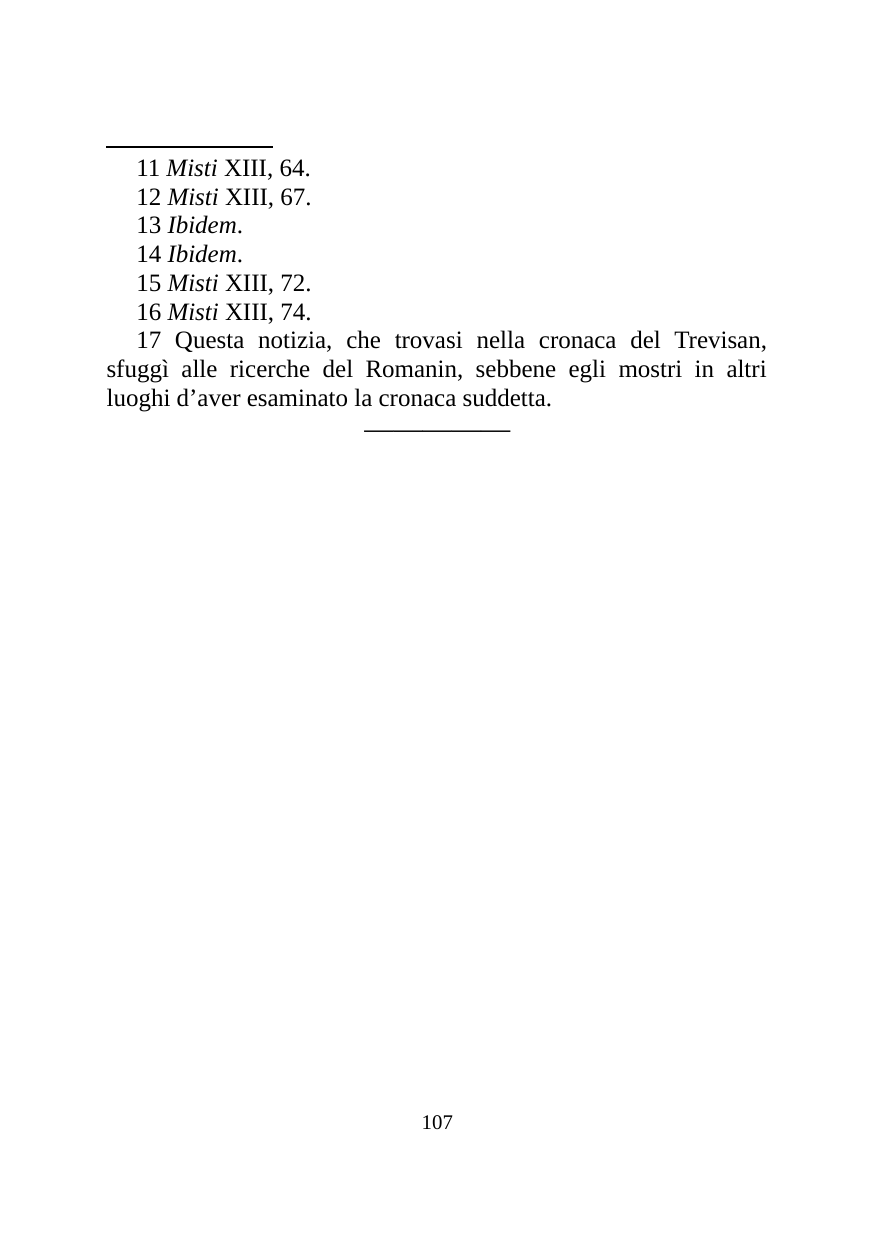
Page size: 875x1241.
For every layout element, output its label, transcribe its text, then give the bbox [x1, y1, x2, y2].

text Questa notizia, che trovasi nella cronaca del Trevisan, sfuggì alle ricerche del Romanin, sebbene egli mostri in altri luoghi d’aver esaminato la cronaca suddetta. [106, 325, 768, 412]
text Ibidem. [106, 210, 768, 239]
text Misti XIII, 74. [106, 297, 768, 325]
text Misti XIII, 72. [106, 268, 768, 297]
text Ibidem. [106, 239, 768, 268]
text Misti XIII, 64. [106, 153, 768, 182]
text Misti XIII, 67. [106, 182, 768, 210]
subtitle ――――― [106, 412, 768, 445]
